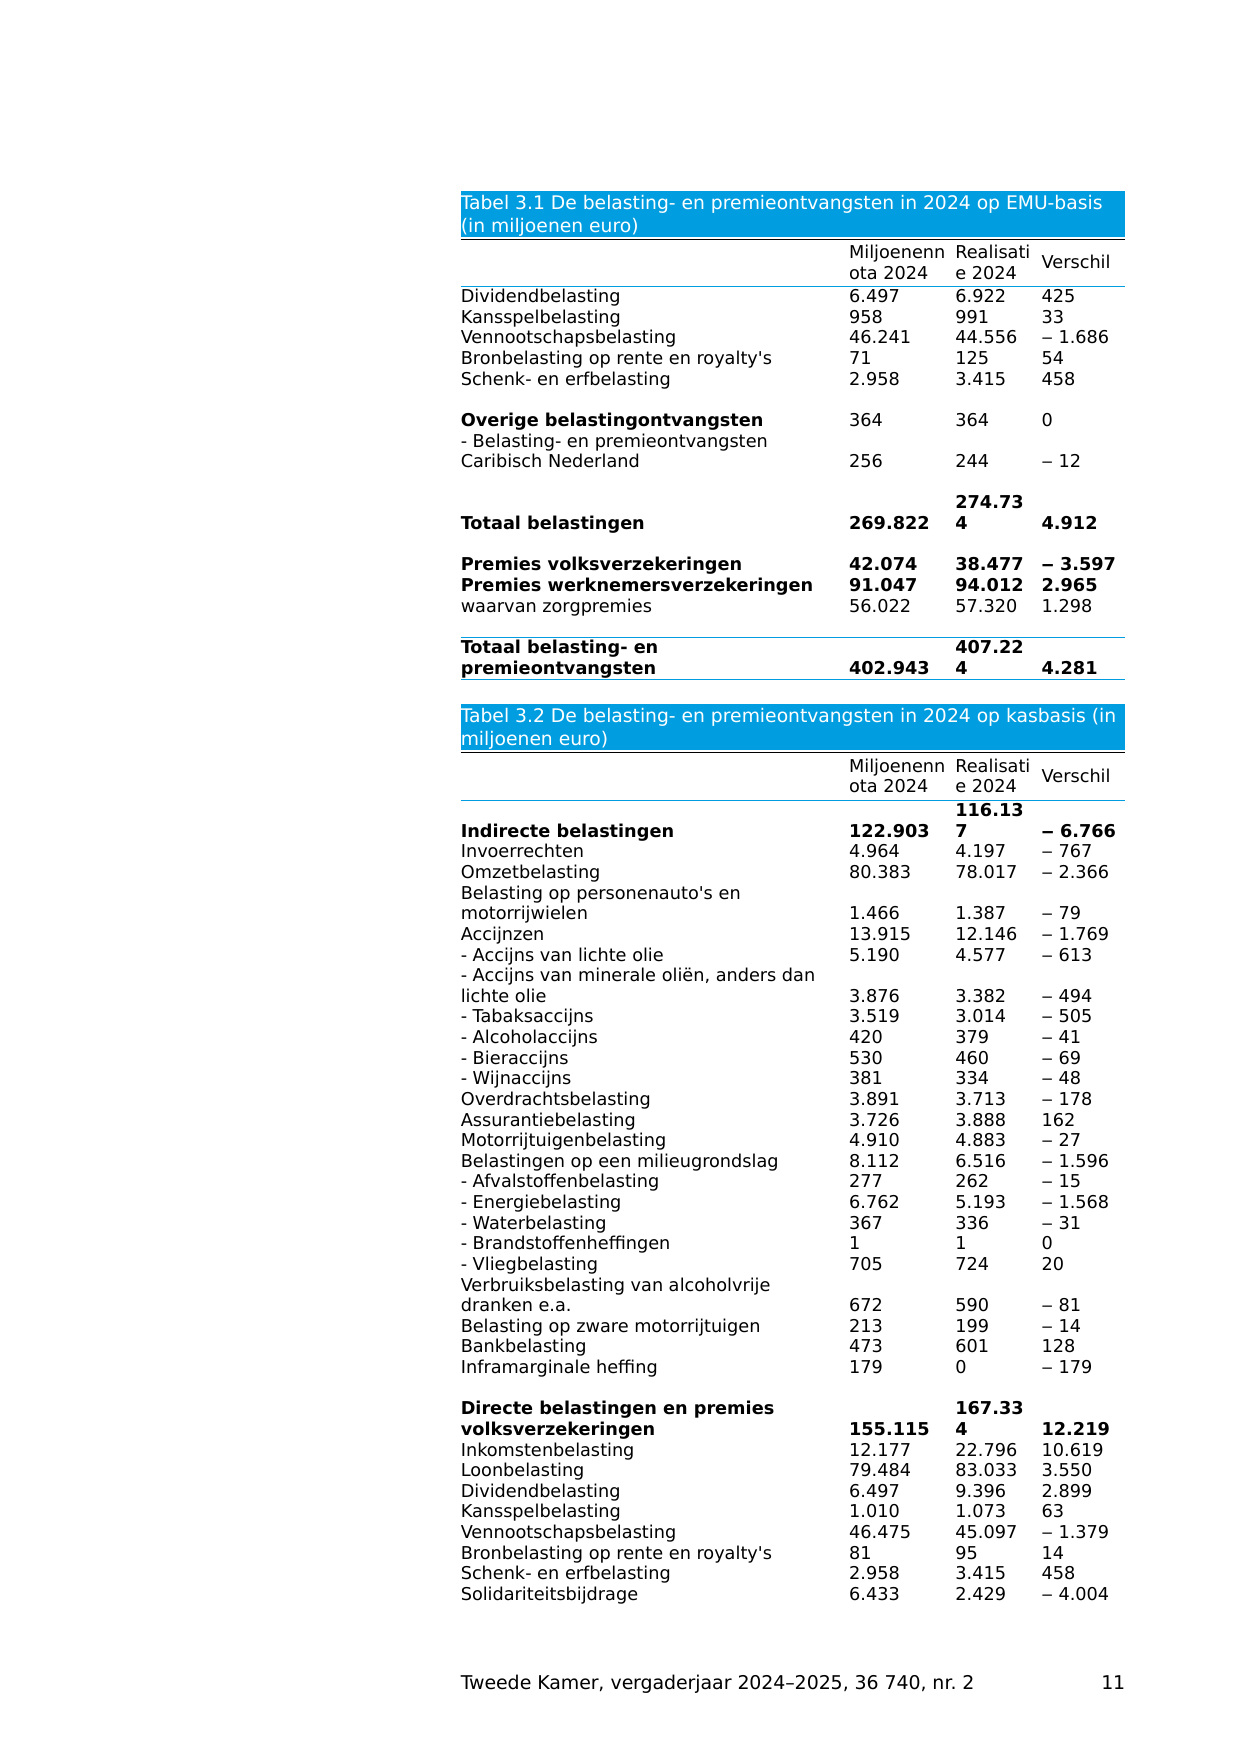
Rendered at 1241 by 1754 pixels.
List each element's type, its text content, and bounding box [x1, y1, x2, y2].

table_cell Bronbelasting op rente en royalty's [461, 348, 846, 369]
table_cell 63 [1039, 1501, 1125, 1522]
table_cell 530 [846, 1048, 952, 1068]
table_cell 6.762 [846, 1192, 952, 1213]
table_cell 13.915 [846, 924, 952, 944]
table_cell Miljoenennota 2024 [846, 753, 952, 800]
table_cell Realisatie 2024 [952, 240, 1038, 286]
table_cell [952, 389, 1038, 410]
table_cell ‒ 613 [1039, 945, 1125, 965]
table_cell 407.224 [952, 638, 1038, 679]
table_cell 155.115 [846, 1398, 952, 1439]
table_cell 2.965 [1039, 575, 1125, 596]
table_cell 46.241 [846, 328, 952, 348]
table_cell 5.190 [846, 945, 952, 965]
table_cell ‒ 48 [1039, 1068, 1125, 1089]
table_cell [1039, 472, 1125, 492]
table_cell 4.883 [952, 1130, 1038, 1151]
table_cell 1.010 [846, 1501, 952, 1522]
table_cell 3.415 [952, 1563, 1038, 1584]
table_cell 80.383 [846, 862, 952, 883]
table_cell Totaal belasting- en premieontvangsten [461, 638, 846, 679]
table_cell ‒ 15 [1039, 1171, 1125, 1192]
table_cell 9.396 [952, 1481, 1038, 1501]
table_cell [952, 616, 1038, 637]
table_cell 4.197 [952, 841, 1038, 862]
table_cell 381 [846, 1068, 952, 1089]
table_cell [461, 1378, 846, 1398]
table_cell 6.922 [952, 287, 1038, 307]
table_cell 3.876 [846, 965, 952, 1006]
table_cell Belasting op zware motorrijtuigen [461, 1316, 846, 1336]
table_cell 4.281 [1039, 638, 1125, 679]
table_cell Overdrachtsbelasting [461, 1089, 846, 1109]
table_cell 3.888 [952, 1110, 1038, 1130]
table_cell 379 [952, 1027, 1038, 1048]
table_cell 2.958 [846, 369, 952, 389]
table_cell Accijnzen [461, 924, 846, 944]
table_cell 958 [846, 307, 952, 327]
table_cell 45.097 [952, 1522, 1038, 1543]
table_cell Schenk- en erfbelasting [461, 369, 846, 389]
table_cell 2.429 [952, 1584, 1038, 1604]
table_cell [1039, 389, 1125, 410]
table_cell [461, 240, 846, 286]
table_cell [461, 616, 846, 637]
table_cell [952, 472, 1038, 492]
table_cell 1 [952, 1233, 1038, 1254]
table_cell [461, 1605, 846, 1625]
table_cell 38.477 [952, 554, 1038, 575]
table_cell 167.334 [952, 1398, 1038, 1439]
table_cell 1.387 [952, 883, 1038, 924]
table_cell 1 [846, 1233, 952, 1254]
table_cell 0 [1039, 1233, 1125, 1254]
table_cell 364 [952, 410, 1038, 431]
table_cell 42.074 [846, 554, 952, 575]
table_cell 0 [1039, 410, 1125, 431]
table_cell Loonbelasting [461, 1460, 846, 1481]
table_cell Vennootschapsbelasting [461, 328, 846, 348]
table_cell ‒ 767 [1039, 841, 1125, 862]
table_cell 0 [952, 1357, 1038, 1378]
table_cell ‒ 1.769 [1039, 924, 1125, 944]
table_cell Bronbelasting op rente en royalty's [461, 1543, 846, 1563]
table_cell ‒ 41 [1039, 1027, 1125, 1048]
table_cell Verschil [1039, 753, 1125, 800]
table_cell Omzetbelasting [461, 862, 846, 883]
table_cell - Wijnaccijns [461, 1068, 846, 1089]
table_cell Dividendbelasting [461, 287, 846, 307]
table_cell 213 [846, 1316, 952, 1336]
table_cell ‒ 69 [1039, 1048, 1125, 1068]
table_cell Premies volksverzekeringen [461, 554, 846, 575]
table_cell ‒ 14 [1039, 1316, 1125, 1336]
table_cell 3.726 [846, 1110, 952, 1130]
table_cell 425 [1039, 287, 1125, 307]
table_cell 256 [846, 431, 952, 472]
table_cell - Tabaksaccijns [461, 1006, 846, 1027]
table_cell 4.964 [846, 841, 952, 862]
table_cell ‒ 4.004 [1039, 1584, 1125, 1604]
table_cell 262 [952, 1171, 1038, 1192]
table_cell [846, 1605, 952, 1625]
table_cell Belastingen op een milieugrondslag [461, 1151, 846, 1171]
table_cell - Bieraccijns [461, 1048, 846, 1068]
table_cell 56.022 [846, 596, 952, 616]
table_cell - Belasting- en premieontvangsten Caribisch Nederland [461, 431, 846, 472]
table_cell Realisatie 2024 [952, 753, 1038, 800]
table_cell [952, 534, 1038, 554]
table_cell 367 [846, 1213, 952, 1233]
table_cell - Brandstoffenheffingen [461, 1233, 846, 1254]
table_cell ‒ 1.596 [1039, 1151, 1125, 1171]
table_cell ‒ 505 [1039, 1006, 1125, 1027]
table_cell ‒ 6.766 [1039, 801, 1125, 841]
table_cell 724 [952, 1254, 1038, 1274]
table_cell [846, 616, 952, 637]
table_cell 672 [846, 1275, 952, 1316]
table_cell 12.177 [846, 1440, 952, 1460]
table_cell 95 [952, 1543, 1038, 1563]
table_cell [461, 472, 846, 492]
table_cell 2.958 [846, 1563, 952, 1584]
table_cell 3.713 [952, 1089, 1038, 1109]
table_cell Inkomstenbelasting [461, 1440, 846, 1460]
table_cell Totaal belastingen [461, 493, 846, 534]
table_cell Schenk- en erfbelasting [461, 1563, 846, 1584]
table_cell 128 [1039, 1336, 1125, 1357]
table_cell 199 [952, 1316, 1038, 1336]
table_cell 125 [952, 348, 1038, 369]
table_cell 78.017 [952, 862, 1038, 883]
table_cell 4.912 [1039, 493, 1125, 534]
table_cell Premies werknemersverzekeringen [461, 575, 846, 596]
table_cell ‒ 3.597 [1039, 554, 1125, 575]
table_cell 991 [952, 307, 1038, 327]
table_cell ‒ 178 [1039, 1089, 1125, 1109]
table_cell - Accijns van lichte olie [461, 945, 846, 965]
table_cell 3.519 [846, 1006, 952, 1027]
table_cell 116.137 [952, 801, 1038, 841]
table_cell 46.475 [846, 1522, 952, 1543]
table_cell 6.516 [952, 1151, 1038, 1171]
table_cell 3.891 [846, 1089, 952, 1109]
table_cell 20 [1039, 1254, 1125, 1274]
table_cell Dividendbelasting [461, 1481, 846, 1501]
table_cell 277 [846, 1171, 952, 1192]
table_cell 6.497 [846, 1481, 952, 1501]
table_cell 244 [952, 431, 1038, 472]
table_cell Belasting op personenauto's en motorrijwielen [461, 883, 846, 924]
table_cell [1039, 1378, 1125, 1398]
table_cell 364 [846, 410, 952, 431]
table_cell ‒ 1.379 [1039, 1522, 1125, 1543]
table_cell - Afvalstoffenbelasting [461, 1171, 846, 1192]
table_cell 5.193 [952, 1192, 1038, 1213]
table_cell ‒ 27 [1039, 1130, 1125, 1151]
table_cell 4.910 [846, 1130, 952, 1151]
table_cell 10.619 [1039, 1440, 1125, 1460]
table_cell 79.484 [846, 1460, 952, 1481]
table_cell [1039, 534, 1125, 554]
table_cell ‒ 31 [1039, 1213, 1125, 1233]
table_cell - Waterbelasting [461, 1213, 846, 1233]
table_cell ‒ 12 [1039, 431, 1125, 472]
table_cell Motorrijtuigenbelasting [461, 1130, 846, 1151]
table_cell Kansspelbelasting [461, 307, 846, 327]
table_cell 33 [1039, 307, 1125, 327]
table_cell [461, 753, 846, 800]
table_cell Inframarginale heffing [461, 1357, 846, 1378]
table_cell Directe belastingen en premies volksverzekeringen [461, 1398, 846, 1439]
table_cell ‒ 2.366 [1039, 862, 1125, 883]
table_cell Indirecte belastingen [461, 801, 846, 841]
table_cell 81 [846, 1543, 952, 1563]
table_cell - Accijns van minerale oliën, anders dan lichte olie [461, 965, 846, 1006]
table_cell 83.033 [952, 1460, 1038, 1481]
table_cell 473 [846, 1336, 952, 1357]
table_cell Invoerrechten [461, 841, 846, 862]
table_cell waarvan zorgpremies [461, 596, 846, 616]
table_cell 162 [1039, 1110, 1125, 1130]
table_cell 1.298 [1039, 596, 1125, 616]
table_cell 3.550 [1039, 1460, 1125, 1481]
table_cell 6.433 [846, 1584, 952, 1604]
table_cell 57.320 [952, 596, 1038, 616]
table_cell ‒ 79 [1039, 883, 1125, 924]
table_cell 336 [952, 1213, 1038, 1233]
table_cell 122.903 [846, 801, 952, 841]
table_cell [1039, 616, 1125, 637]
table_cell Bankbelasting [461, 1336, 846, 1357]
table_cell 3.415 [952, 369, 1038, 389]
table_cell 1.073 [952, 1501, 1038, 1522]
table_cell 269.822 [846, 493, 952, 534]
table_cell [461, 534, 846, 554]
table_cell Vennootschapsbelasting [461, 1522, 846, 1543]
table_cell [952, 1378, 1038, 1398]
table_cell 8.112 [846, 1151, 952, 1171]
table_cell 3.014 [952, 1006, 1038, 1027]
table_cell 402.943 [846, 638, 952, 679]
table_cell 1.466 [846, 883, 952, 924]
table_cell 334 [952, 1068, 1038, 1089]
table_cell 601 [952, 1336, 1038, 1357]
table_cell 71 [846, 348, 952, 369]
table_cell [846, 472, 952, 492]
table_cell - Vliegbelasting [461, 1254, 846, 1274]
table_cell 705 [846, 1254, 952, 1274]
table_cell 12.219 [1039, 1398, 1125, 1439]
table_cell [846, 389, 952, 410]
table_cell [846, 1378, 952, 1398]
table_cell 274.734 [952, 493, 1038, 534]
table_cell Verbruiksbelasting van alcoholvrije dranken e.a. [461, 1275, 846, 1316]
table_cell 91.047 [846, 575, 952, 596]
table_cell 4.577 [952, 945, 1038, 965]
table_cell [1039, 1605, 1125, 1625]
table_cell - Energiebelasting [461, 1192, 846, 1213]
table_cell 6.497 [846, 287, 952, 307]
table_cell 2.899 [1039, 1481, 1125, 1501]
table_cell 460 [952, 1048, 1038, 1068]
table_cell Miljoenennota 2024 [846, 240, 952, 286]
table_cell Verschil [1039, 240, 1125, 286]
table_cell ‒ 179 [1039, 1357, 1125, 1378]
table_cell [846, 534, 952, 554]
table_cell 54 [1039, 348, 1125, 369]
table_cell - Alcoholaccijns [461, 1027, 846, 1048]
table_cell ‒ 1.568 [1039, 1192, 1125, 1213]
table_cell 458 [1039, 369, 1125, 389]
table_cell 420 [846, 1027, 952, 1048]
table_cell Overige belastingontvangsten [461, 410, 846, 431]
table_cell Kansspelbelasting [461, 1501, 846, 1522]
table_cell Solidariteitsbijdrage [461, 1584, 846, 1604]
table_cell 3.382 [952, 965, 1038, 1006]
table_cell 590 [952, 1275, 1038, 1316]
table_cell 94.012 [952, 575, 1038, 596]
table_cell Assurantiebelasting [461, 1110, 846, 1130]
table_cell 14 [1039, 1543, 1125, 1563]
table_cell ‒ 1.686 [1039, 328, 1125, 348]
table_cell [461, 389, 846, 410]
table_cell 12.146 [952, 924, 1038, 944]
table_cell 22.796 [952, 1440, 1038, 1460]
table_cell [952, 1605, 1038, 1625]
table_cell ‒ 494 [1039, 965, 1125, 1006]
table_cell 179 [846, 1357, 952, 1378]
table_cell ‒ 81 [1039, 1275, 1125, 1316]
table_cell 458 [1039, 1563, 1125, 1584]
table_cell 44.556 [952, 328, 1038, 348]
